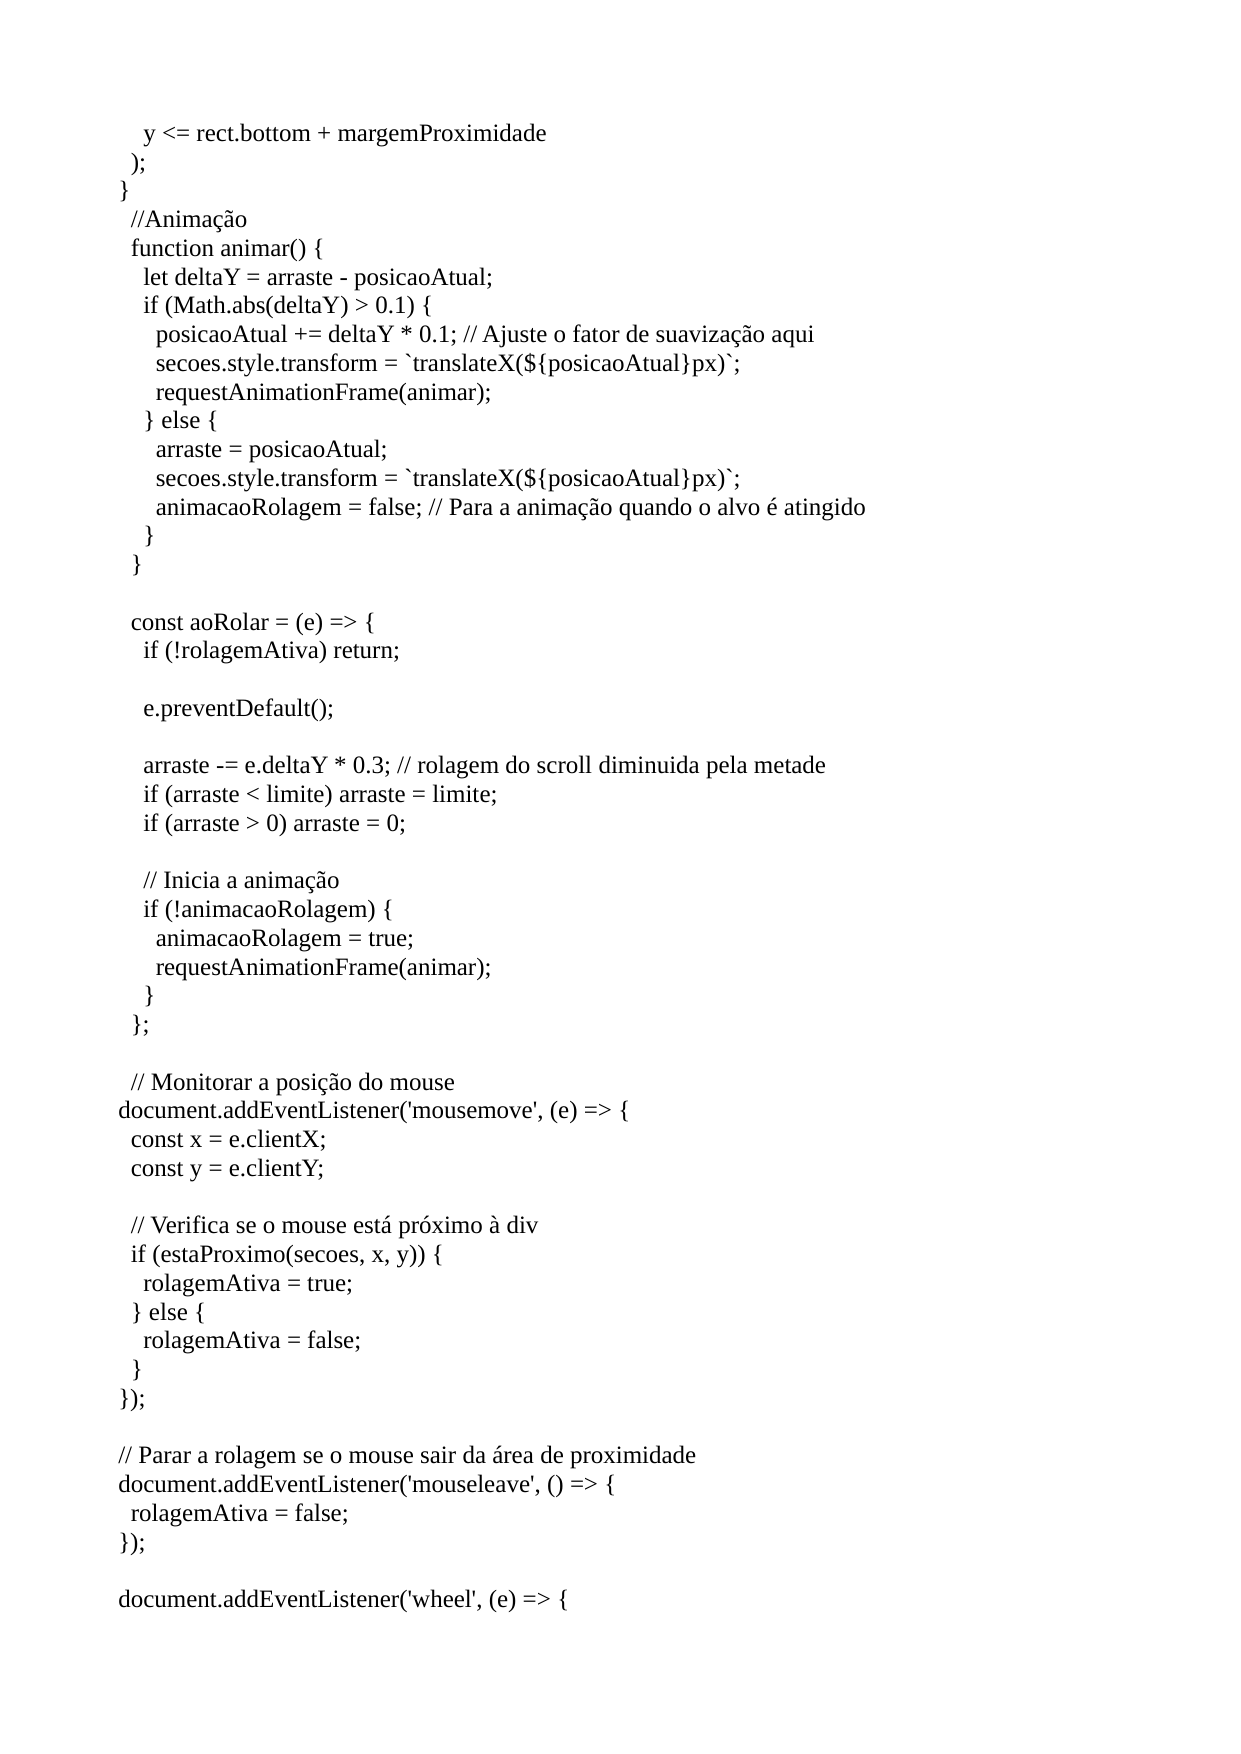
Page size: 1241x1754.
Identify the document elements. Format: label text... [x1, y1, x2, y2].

text }; [118, 1009, 1122, 1038]
text secoes.style.transform = `translateX(${posicaoAtual}px)`; [118, 463, 1122, 492]
text // Parar a rolagem se o mouse sair da área de proximidade [118, 1441, 1122, 1469]
text }); [118, 1383, 1122, 1412]
text arraste -= e.deltaY * 0.3; // rolagem do scroll diminuida pela metade [118, 751, 1122, 779]
text if (estaProximo(secoes, x, y)) { [118, 1239, 1122, 1268]
text requestAnimationFrame(animar); [118, 952, 1122, 981]
text arraste = posicaoAtual; [118, 434, 1122, 463]
text if (arraste > 0) arraste = 0; [118, 808, 1122, 837]
text document.addEventListener('mouseleave', () => { [118, 1469, 1122, 1498]
text rolagemAtiva = true; [118, 1268, 1122, 1297]
text animacaoRolagem = true; [118, 923, 1122, 952]
text // Verifica se o mouse está próximo à div [118, 1211, 1122, 1239]
text let deltaY = arraste - posicaoAtual; [118, 262, 1122, 291]
text document.addEventListener('mousemove', (e) => { [118, 1096, 1122, 1124]
text if (!animacaoRolagem) { [118, 894, 1122, 923]
text document.addEventListener('wheel', (e) => { [118, 1584, 1122, 1613]
text requestAnimationFrame(animar); [118, 377, 1122, 406]
text posicaoAtual += deltaY * 0.1; // Ajuste o fator de suavização aqui [118, 319, 1122, 348]
text if (arraste < limite) arraste = limite; [118, 779, 1122, 808]
text secoes.style.transform = `translateX(${posicaoAtual}px)`; [118, 348, 1122, 377]
text } [118, 176, 1122, 204]
text if (Math.abs(deltaY) > 0.1) { [118, 291, 1122, 319]
text } [118, 521, 1122, 549]
text const x = e.clientX; [118, 1124, 1122, 1153]
text ); [118, 147, 1122, 176]
text // Monitorar a posição do mouse [118, 1067, 1122, 1096]
text rolagemAtiva = false; [118, 1326, 1122, 1354]
text animacaoRolagem = false; // Para a animação quando o alvo é atingido [118, 492, 1122, 521]
text // Inicia a animação [118, 866, 1122, 894]
text } [118, 549, 1122, 578]
text y <= rect.bottom + margemProximidade [118, 118, 1122, 147]
text if (!rolagemAtiva) return; [118, 636, 1122, 664]
text //Animação [118, 204, 1122, 233]
text const aoRolar = (e) => { [118, 607, 1122, 636]
text const y = e.clientY; [118, 1153, 1122, 1182]
text } else { [118, 1297, 1122, 1326]
text rolagemAtiva = false; [118, 1498, 1122, 1527]
text e.preventDefault(); [118, 693, 1122, 722]
text function animar() { [118, 233, 1122, 262]
text } [118, 1354, 1122, 1383]
text }); [118, 1527, 1122, 1556]
text } [118, 981, 1122, 1009]
text } else { [118, 406, 1122, 434]
